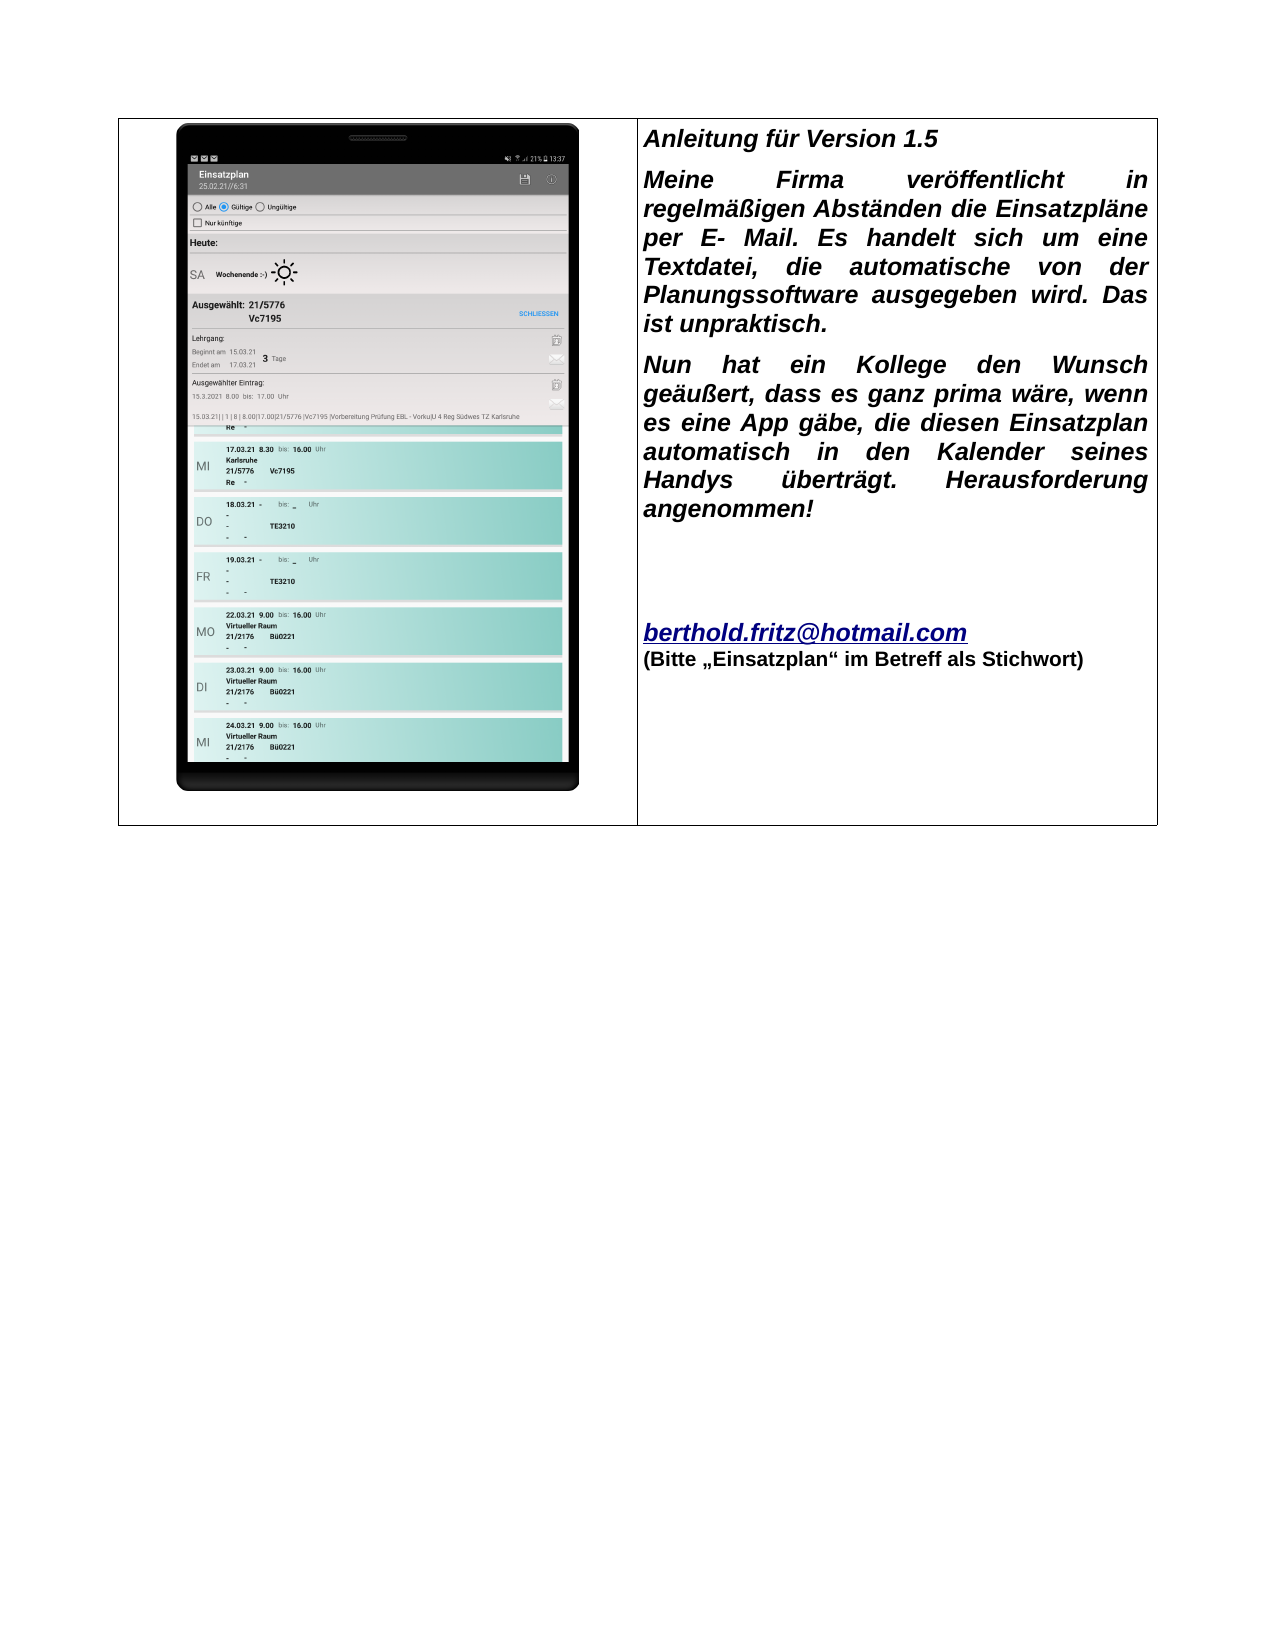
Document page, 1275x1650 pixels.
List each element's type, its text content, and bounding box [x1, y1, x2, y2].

table_header [119, 119, 637, 824]
table_header Anleitung für Version 1.5 Meine Firma veröffentlicht in regelmäßigen Abständen die Einsatzpläne per E- Mail. Es handelt sich um eine Textdatei, die automatische von der Planungssoftware ausgegeben wird. Das ist unpraktisch. Nun hat ein Kollege den Wunsch geäußert, dass es ganz prima wäre, wenn es eine App gäbe, die diesen Einsatzplan automatisch in den Kalender seines Handys überträgt. Herausforderung angenommen! berthold.fritz@hotmail.com (Bitte „Einsatzplan“ im Betreff als Stichwort) [638, 119, 1157, 824]
picture [176, 123, 579, 791]
